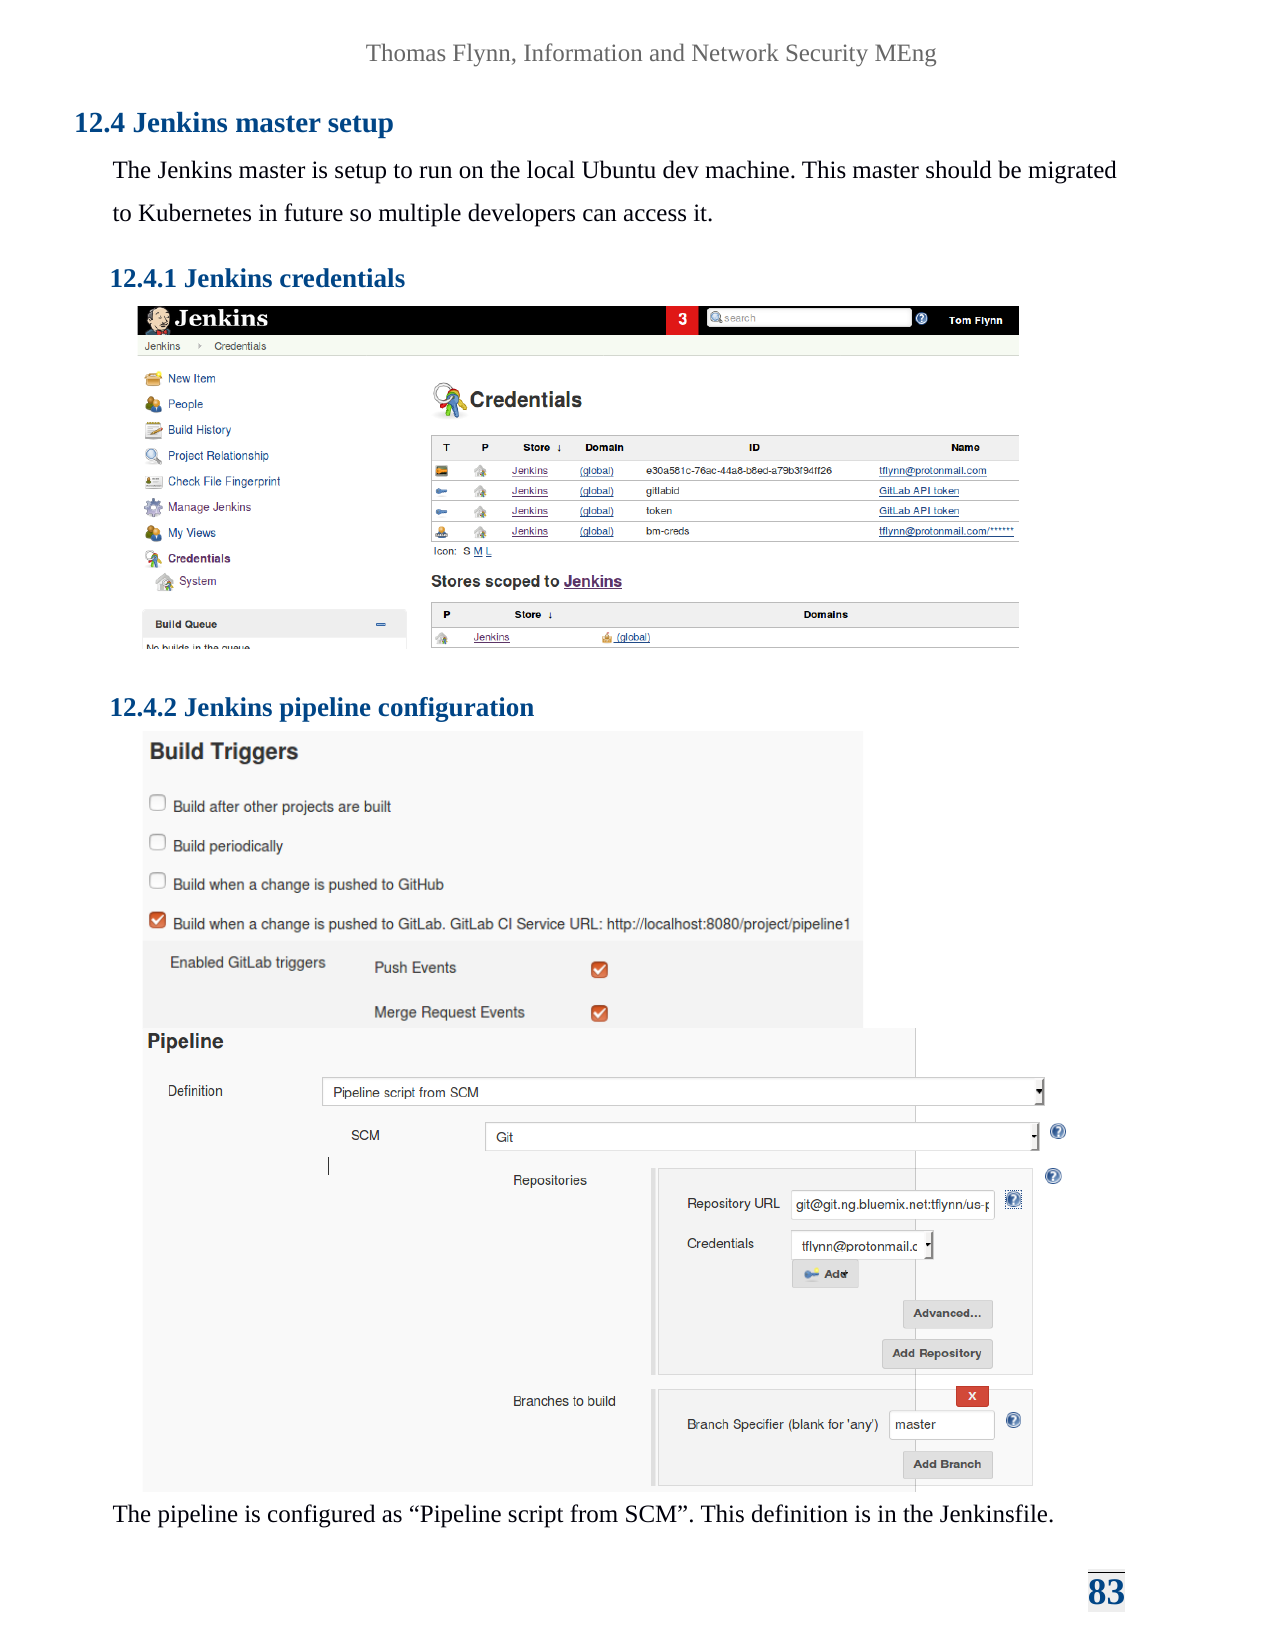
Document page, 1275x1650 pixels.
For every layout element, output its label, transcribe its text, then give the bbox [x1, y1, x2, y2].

picture [142, 731, 1075, 1492]
subtitle 12.4.1 Jenkins credentials [109, 262, 1125, 293]
text The pipeline is configured as “Pipeline script from SCM”. This definition is in the Jenkinsfile. [112, 1499, 1125, 1528]
picture [137, 306, 1019, 649]
subtitle 12.4 Jenkins master setup [74, 105, 1125, 138]
subtitle 12.4.2 Jenkins pipeline configuration [109, 691, 1125, 722]
text The Jenkins master is setup to run on the local Ubuntu dev machine. This master should be migrated to Kubernetes in future so multiple developers can access it. [112, 155, 1125, 227]
